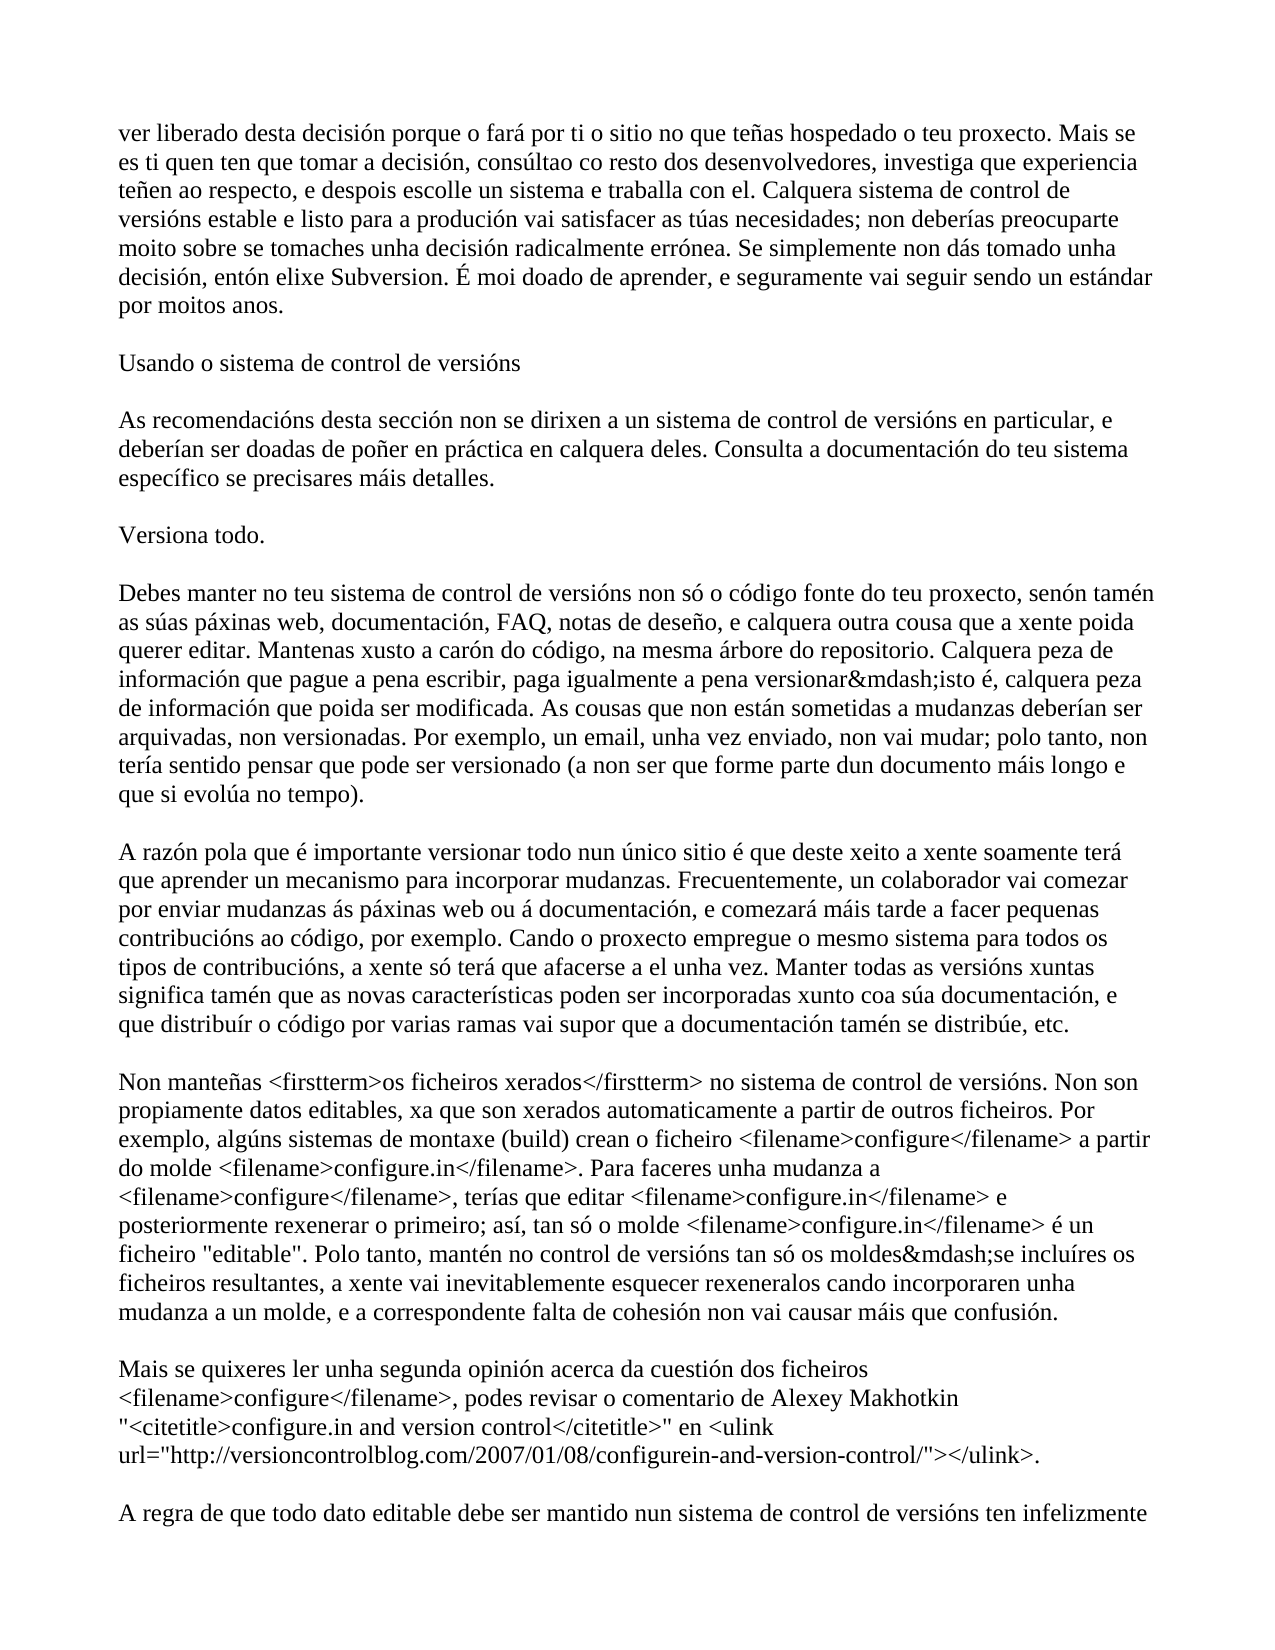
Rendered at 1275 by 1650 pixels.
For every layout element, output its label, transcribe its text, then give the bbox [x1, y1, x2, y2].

text Debes manter no teu sistema de control de versións non só o código fonte do teu proxecto, senón tamén as súas páxinas web, documentación, FAQ, notas de deseño, e calquera outra cousa que a xente poida querer editar. Mantenas xusto a carón do código, na mesma árbore do repositorio. Calquera peza de información que pague a pena escribir, paga igualmente a pena versionar&mdash;isto é, calquera peza de información que poida ser modificada. As cousas que non están sometidas a mudanzas deberían ser arquivadas, non versionadas. Por exemplo, un email, unha vez enviado, non vai mudar; polo tanto, non tería sentido pensar que pode ser versionado (a non ser que forme parte dun documento máis longo e que si evolúa no tempo). [118, 578, 1157, 808]
text Non manteñas <firstterm>os ficheiros xerados</firstterm> no sistema de control de versións. Non son propiamente datos editables, xa que son xerados automaticamente a partir de outros ficheiros. Por exemplo, algúns sistemas de montaxe (build) crean o ficheiro <filename>configure</filename> a partir do molde <filename>configure.in</filename>. Para faceres unha mudanza a <filename>configure</filename>, terías que editar <filename>configure.in</filename> e posteriormente rexenerar o primeiro; así, tan só o molde <filename>configure.in</filename> é un ficheiro "editable". Polo tanto, mantén no control de versións tan só os moldes&mdash;se incluíres os ficheiros resultantes, a xente vai inevitablemente esquecer rexeneralos cando incorporaren unha mudanza a un molde, e a correspondente falta de cohesión non vai causar máis que confusión. [118, 1067, 1157, 1326]
text Usando o sistema de control de versións [118, 348, 1157, 377]
text As recomendacións desta sección non se dirixen a un sistema de control de versións en particular, e deberían ser doadas de poñer en práctica en calquera deles. Consulta a documentación do teu sistema específico se precisares máis detalles. [118, 406, 1157, 492]
text A razón pola que é importante versionar todo nun único sitio é que deste xeito a xente soamente terá que aprender un mecanismo para incorporar mudanzas. Frecuentemente, un colaborador vai comezar por enviar mudanzas ás páxinas web ou á documentación, e comezará máis tarde a facer pequenas contribucións ao código, por exemplo. Cando o proxecto empregue o mesmo sistema para todos os tipos de contribucións, a xente só terá que afacerse a el unha vez. Manter todas as versións xuntas significa tamén que as novas características poden ser incorporadas xunto coa súa documentación, e que distribuír o código por varias ramas vai supor que a documentación tamén se distribúe, etc. [118, 837, 1157, 1038]
text Versiona todo. [118, 521, 1157, 549]
text A regra de que todo dato editable debe ser mantido nun sistema de control de versións ten infelizmente [118, 1498, 1157, 1527]
text Mais se quixeres ler unha segunda opinión acerca da cuestión dos ficheiros <filename>configure</filename>, podes revisar o comentario de Alexey Makhotkin "<citetitle>configure.in and version control</citetitle>" en <ulink url="http://versioncontrolblog.com/2007/01/08/configurein-and-version-control/"></ulink>. [118, 1354, 1157, 1469]
text ver liberado desta decisión porque o fará por ti o sitio no que teñas hospedado o teu proxecto. Mais se es ti quen ten que tomar a decisión, consúltao co resto dos desenvolvedores, investiga que experiencia teñen ao respecto, e despois escolle un sistema e traballa con el. Calquera sistema de control de versións estable e listo para a produción vai satisfacer as túas necesidades; non deberías preocuparte moito sobre se tomaches unha decisión radicalmente errónea. Se simplemente non dás tomado unha decisión, entón elixe Subversion. É moi doado de aprender, e seguramente vai seguir sendo un estándar por moitos anos. [118, 118, 1157, 319]
